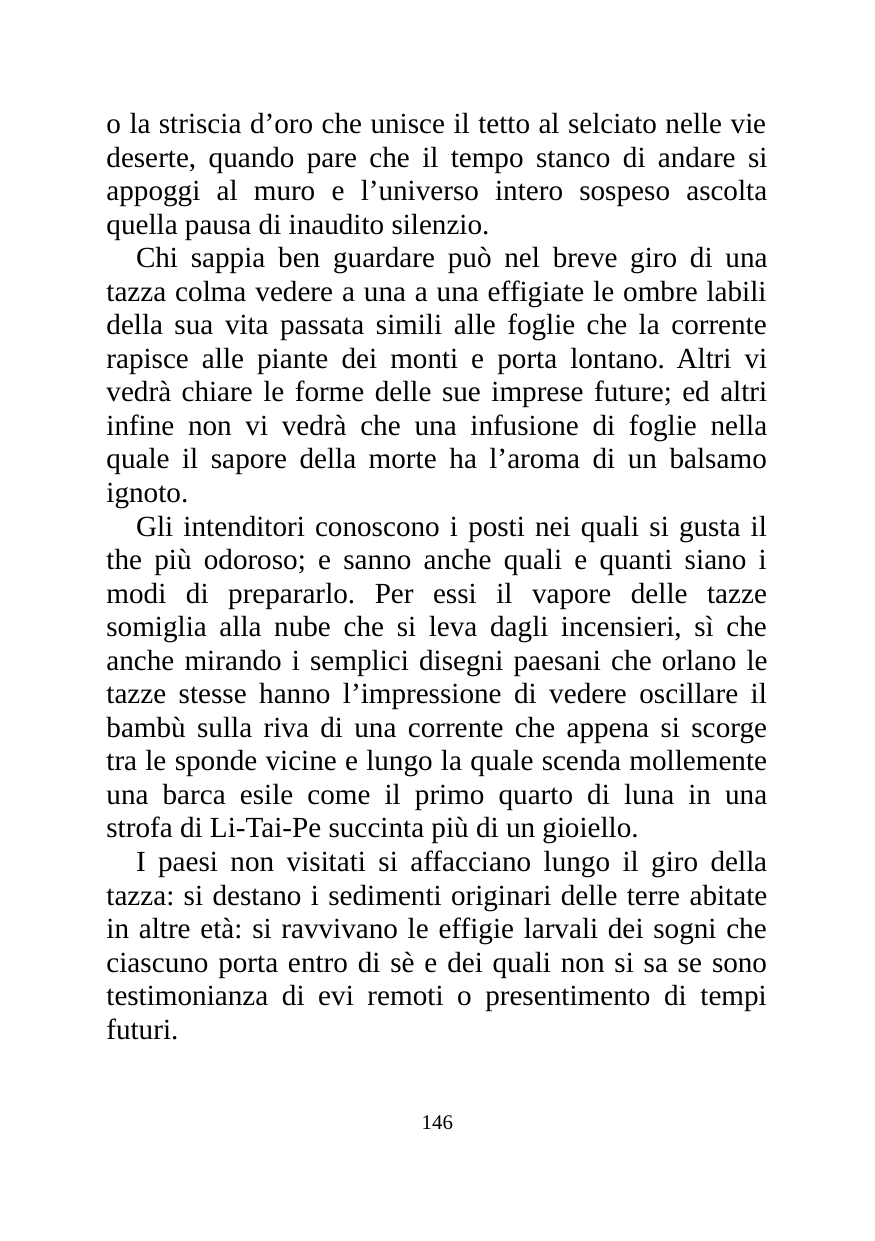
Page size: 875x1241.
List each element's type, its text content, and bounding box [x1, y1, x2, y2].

text I paesi non visitati si affacciano lungo il giro della tazza: si destano i sedimenti originari delle terre abitate in altre età: si ravvivano le effigie larvali dei sogni che ciascuno porta entro di sè e dei quali non si sa se sono testimonianza di evi remoti o presentimento di tempi futuri. [106, 844, 768, 1045]
text o la striscia d’oro che unisce il tetto al selciato nelle vie deserte, quando pare che il tempo stanco di andare si appoggi al muro e l’universo intero sospeso ascolta quella pausa di inaudito silenzio. [106, 106, 768, 240]
text Gli intenditori conoscono i posti nei quali si gusta il the più odoroso; e sanno anche quali e quanti siano i modi di prepararlo. Per essi il vapore delle tazze somiglia alla nube che si leva dagli incensieri, sì che anche mirando i semplici disegni paesani che orlano le tazze stesse hanno l’impressione di vedere oscillare il bambù sulla riva di una corrente che appena si scorge tra le sponde vicine e lungo la quale scenda mollemente una barca esile come il primo quarto di luna in una strofa di Li-Tai-Pe succinta più di un gioiello. [106, 509, 768, 844]
text Chi sappia ben guardare può nel breve giro di una tazza colma vedere a una a una effigiate le ombre labili della sua vita passata simili alle foglie che la corrente rapisce alle piante dei monti e porta lontano. Altri vi vedrà chiare le forme delle sue imprese future; ed altri infine non vi vedrà che una infusione di foglie nella quale il sapore della morte ha l’aroma di un balsamo ignoto. [106, 240, 768, 509]
